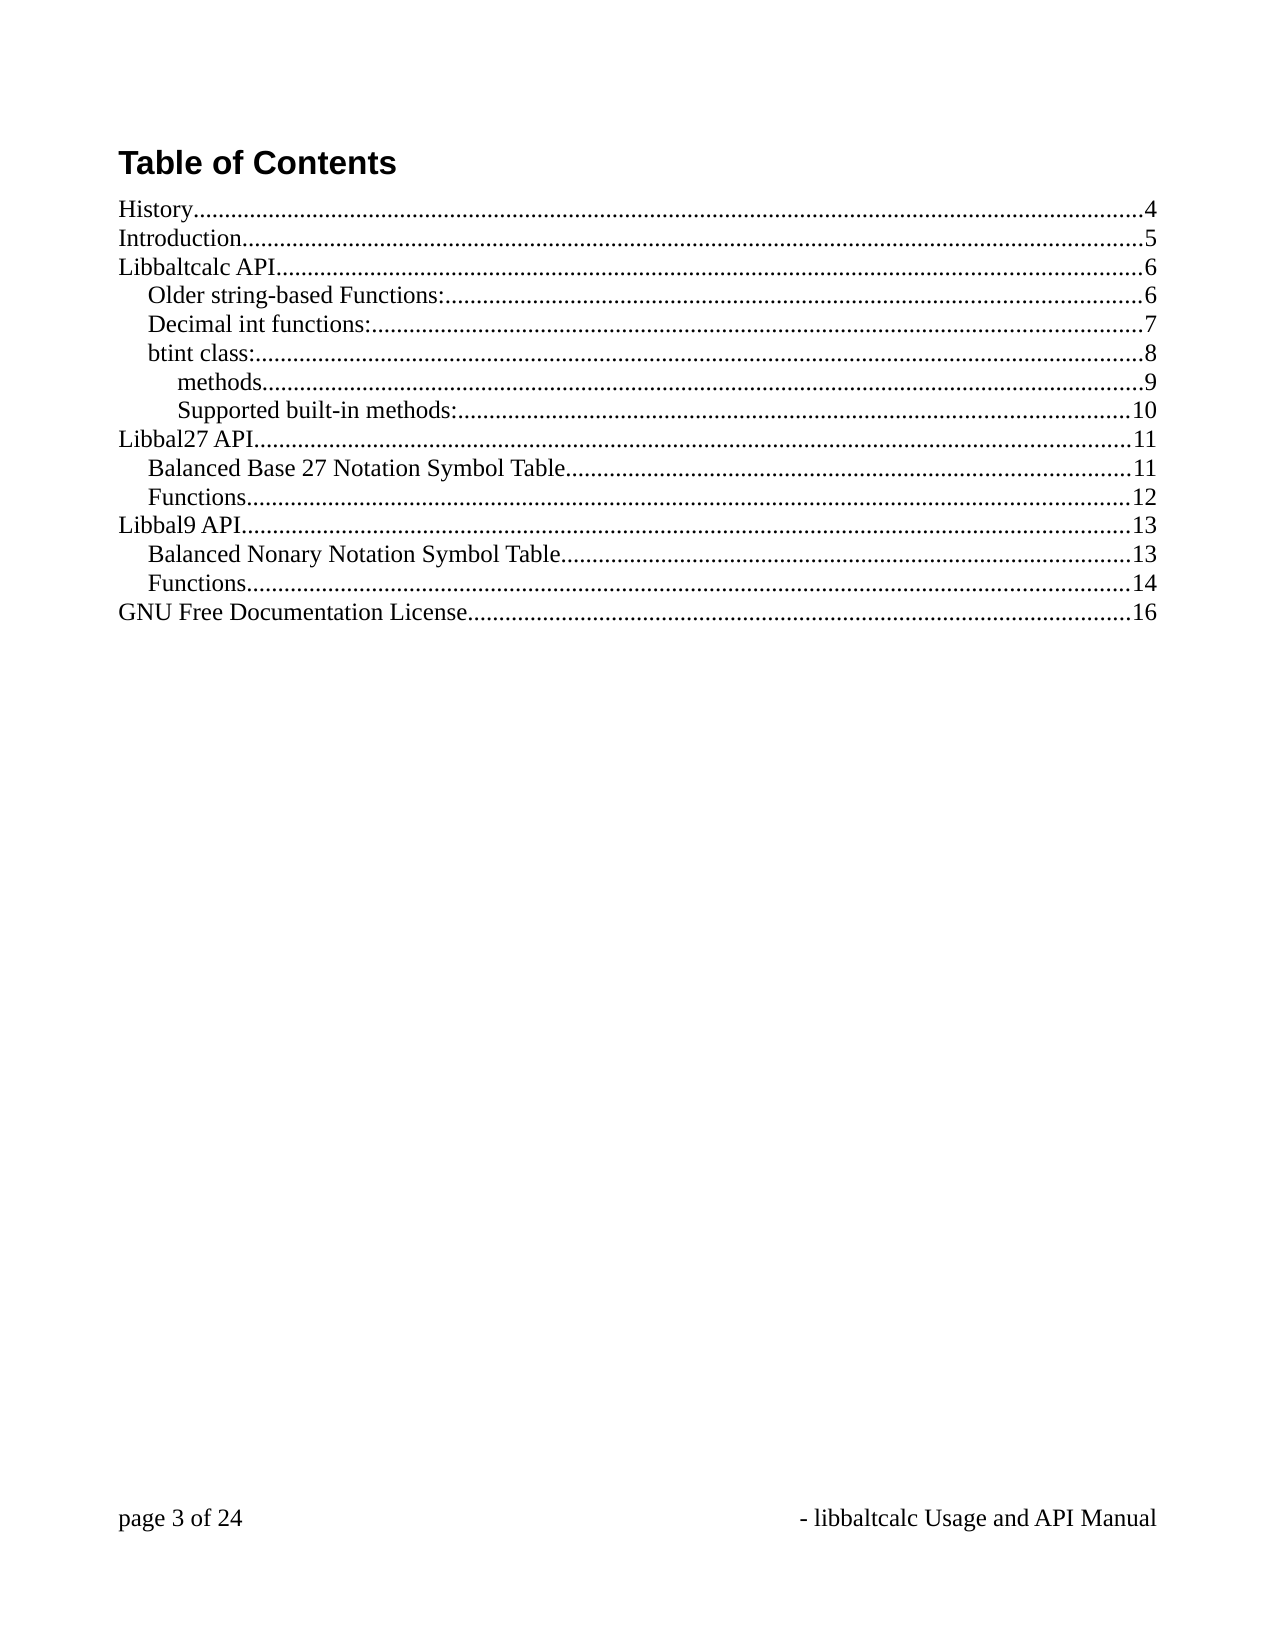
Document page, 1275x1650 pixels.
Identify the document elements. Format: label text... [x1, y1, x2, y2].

text Introduction 5 [118, 223, 1157, 252]
text History 4 [118, 194, 1157, 223]
text Balanced Nonary Notation Symbol Table 13 [148, 539, 1157, 568]
text methods 9 [177, 367, 1157, 395]
text GNU Free Documentation License 16 [118, 597, 1157, 625]
text Libbal27 API 11 [118, 424, 1157, 453]
text Supported built-in methods: 10 [177, 395, 1157, 424]
text btint class: 8 [148, 338, 1157, 367]
subtitle Table of Contents [118, 143, 1157, 182]
text Functions 12 [148, 482, 1157, 510]
text Older string-based Functions: 6 [148, 280, 1157, 309]
text Libbal9 API 13 [118, 510, 1157, 539]
text Functions 14 [148, 568, 1157, 597]
text Balanced Base 27 Notation Symbol Table 11 [148, 453, 1157, 482]
text Decimal int functions: 7 [148, 309, 1157, 338]
text Libbaltcalc API 6 [118, 252, 1157, 280]
